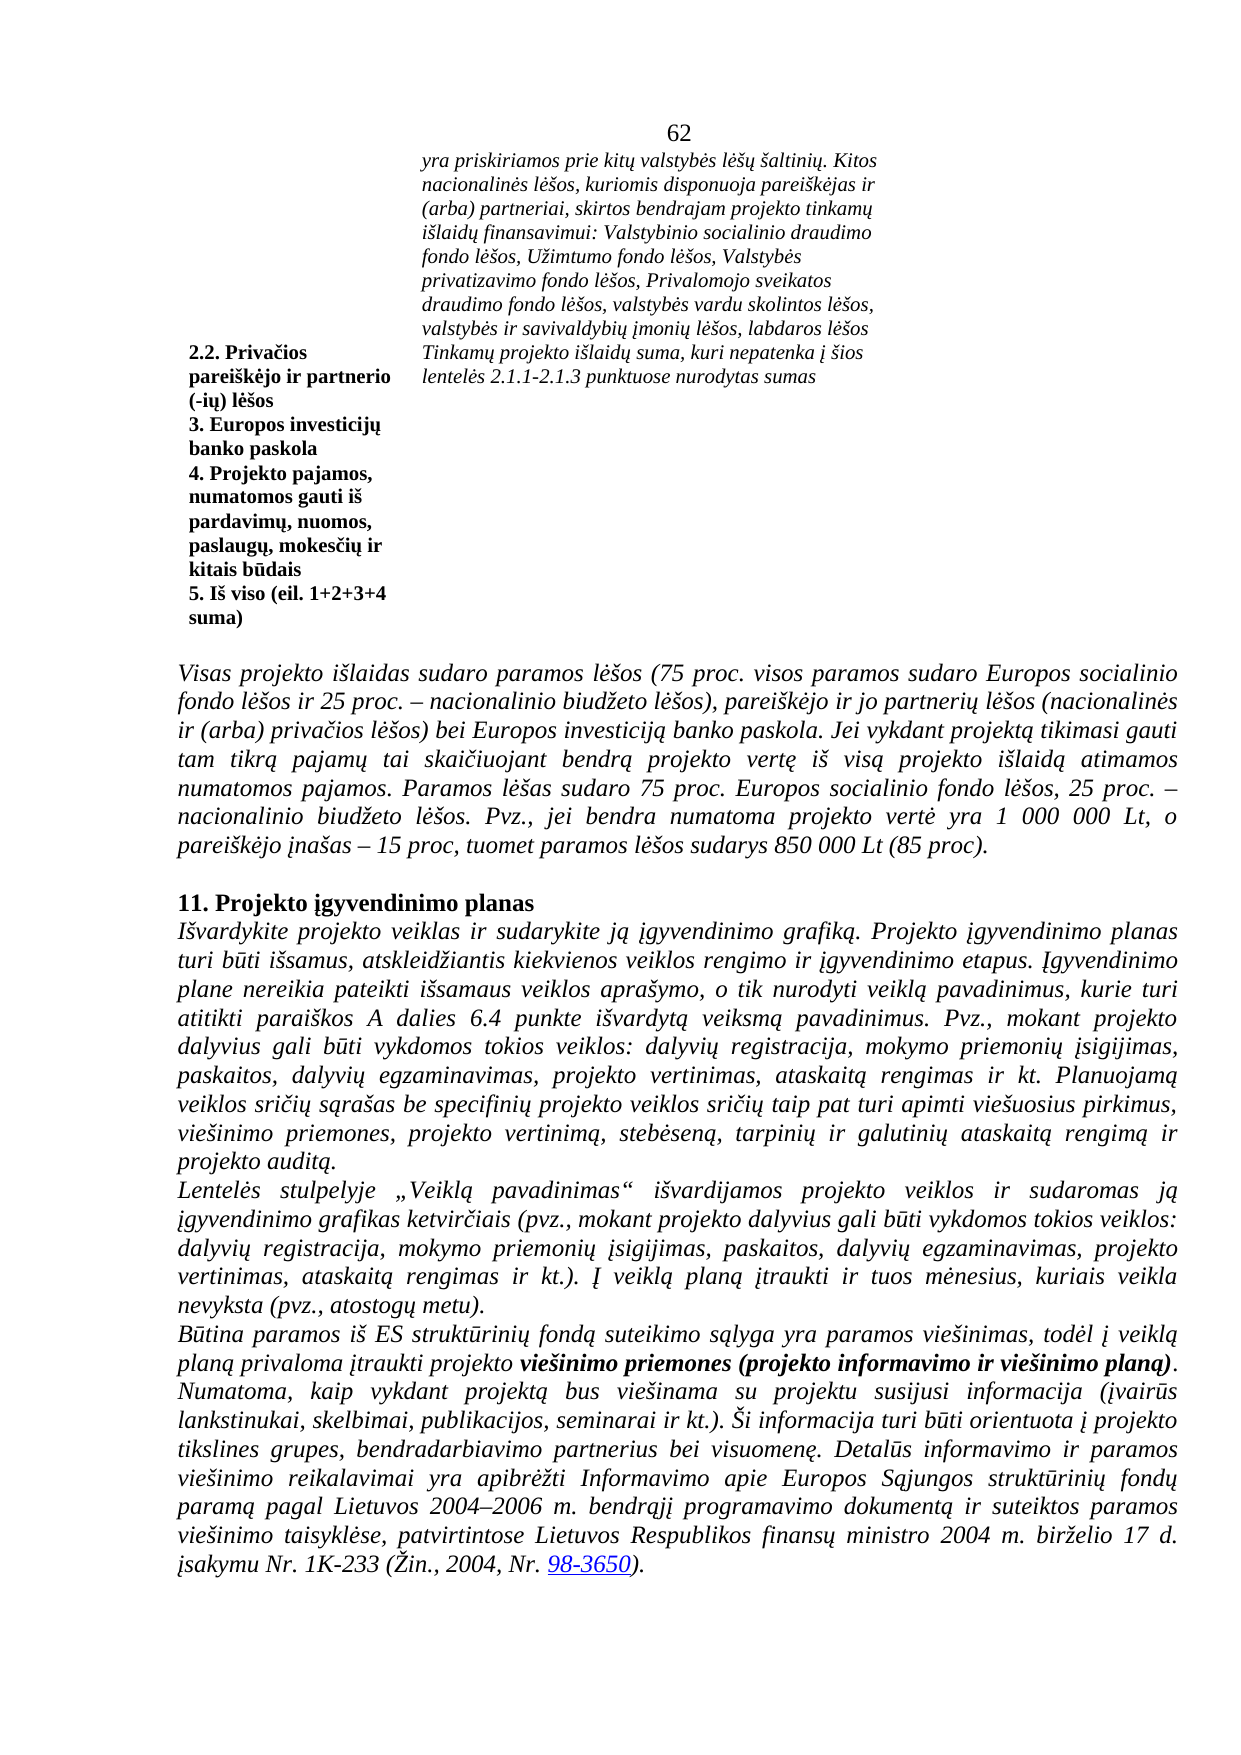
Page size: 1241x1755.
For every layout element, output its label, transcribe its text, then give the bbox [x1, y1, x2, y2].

text Visas projekto išlaidas sudaro paramos lėšos (75 proc. visos paramos sudaro Europos socialinio fondo lėšos ir 25 proc. – nacionalinio biudžeto lėšos), pareiškėjo ir jo partnerių lėšos (nacionalinės ir (arba) privačios lėšos) bei Europos investiciją banko paskola. Jei vykdant projektą tikimasi gauti tam tikrą pajamų tai skaičiuojant bendrą projekto vertę iš visą projekto išlaidą atimamos numatomos pajamos. Paramos lėšas sudaro 75 proc. Europos socialinio fondo lėšos, 25 proc. – nacionalinio biudžeto lėšos. Pvz., jei bendra numatoma projekto vertė yra 1 000 000 Lt, o pareiškėjo įnašas – 15 proc, tuomet paramos lėšos sudarys 850 000 Lt (85 proc). [177, 658, 1181, 859]
table_cell [177, 148, 410, 340]
table_cell [410, 412, 917, 460]
table_cell [917, 460, 1045, 581]
table_cell [410, 581, 917, 629]
table_cell [1045, 581, 1181, 629]
table_cell [917, 581, 1045, 629]
table_cell 2.2. Privačios pareiškėjo ir partnerio (-ių) lėšos [177, 340, 410, 412]
table_cell [917, 412, 1045, 460]
table_cell [1045, 412, 1181, 460]
table_cell [1045, 148, 1181, 340]
table_cell [917, 340, 1045, 412]
table_cell [410, 460, 917, 581]
text Būtina paramos iš ES struktūrinių fondą suteikimo sąlyga yra paramos viešinimas, todėl į veiklą planą privaloma įtraukti projekto viešinimo priemones (projekto informavimo ir viešinimo planą). Numatoma, kaip vykdant projektą bus viešinama su projektu susijusi informacija (įvairūs lankstinukai, skelbimai, publikacijos, seminarai ir kt.). Ši informacija turi būti orientuota į projekto tikslines grupes, bendradarbiavimo partnerius bei visuomenę. Detalūs informavimo ir paramos viešinimo reikalavimai yra apibrėžti Informavimo apie Europos Sąjungos struktūrinių fondų paramą pagal Lietuvos 2004–2006 m. bendrąjį programavimo dokumentą ir suteiktos paramos viešinimo taisyklėse, patvirtintose Lietuvos Respublikos finansų ministro 2004 m. birželio 17 d. įsakymu Nr. 1K-233 (Žin., 2004, Nr. 98-3650). [177, 1319, 1181, 1578]
table_cell Tinkamų projekto išlaidų suma, kuri nepatenka į šios lentelės 2.1.1-2.1.3 punktuose nurodytas sumas [410, 340, 917, 412]
text Išvardykite projekto veiklas ir sudarykite ją įgyvendinimo grafiką. Projekto įgyvendinimo planas turi būti išsamus, atskleidžiantis kiekvienos veiklos rengimo ir įgyvendinimo etapus. Įgyvendinimo plane nereikia pateikti išsamaus veiklos aprašymo, o tik nurodyti veiklą pavadinimus, kurie turi atitikti paraiškos A dalies 6.4 punkte išvardytą veiksmą pavadinimus. Pvz., mokant projekto dalyvius gali būti vykdomos tokios veiklos: dalyvių registracija, mokymo priemonių įsigijimas, paskaitos, dalyvių egzaminavimas, projekto vertinimas, ataskaitą rengimas ir kt. Planuojamą veiklos sričių sąrašas be specifinių projekto veiklos sričių taip pat turi apimti viešuosius pirkimus, viešinimo priemones, projekto vertinimą, stebėseną, tarpinių ir galutinių ataskaitą rengimą ir projekto auditą. [177, 916, 1181, 1175]
table_cell [917, 148, 1045, 340]
text 11. Projekto įgyvendinimo planas [177, 888, 1181, 916]
table_cell [1045, 460, 1181, 581]
table_cell 3. Europos investicijų banko paskola [177, 412, 410, 460]
table_cell [1045, 340, 1181, 412]
table_cell 4. Projekto pajamos, numatomos gauti iš pardavimų, nuomos, paslaugų, mokesčių ir kitais būdais [177, 460, 410, 581]
text Lentelės stulpelyje „Veiklą pavadinimas“ išvardijamos projekto veiklos ir sudaromas ją įgyvendinimo grafikas ketvirčiais (pvz., mokant projekto dalyvius gali būti vykdomos tokios veiklos: dalyvių registracija, mokymo priemonių įsigijimas, paskaitos, dalyvių egzaminavimas, projekto vertinimas, ataskaitą rengimas ir kt.). Į veiklą planą įtraukti ir tuos mėnesius, kuriais veikla nevyksta (pvz., atostogų metu). [177, 1175, 1181, 1319]
table_cell yra priskiriamos prie kitų valstybės lėšų šaltinių. Kitos nacionalinės lėšos, kuriomis disponuoja pareiškėjas ir (arba) partneriai, skirtos bendrajam projekto tinkamų išlaidų finansavimui: Valstybinio socialinio draudimo fondo lėšos, Užimtumo fondo lėšos, Valstybės privatizavimo fondo lėšos, Privalomojo sveikatos draudimo fondo lėšos, valstybės vardu skolintos lėšos, valstybės ir savivaldybių įmonių lėšos, labdaros lėšos [410, 148, 917, 340]
table_cell 5. Iš viso (eil. 1+2+3+4 suma) [177, 581, 410, 629]
